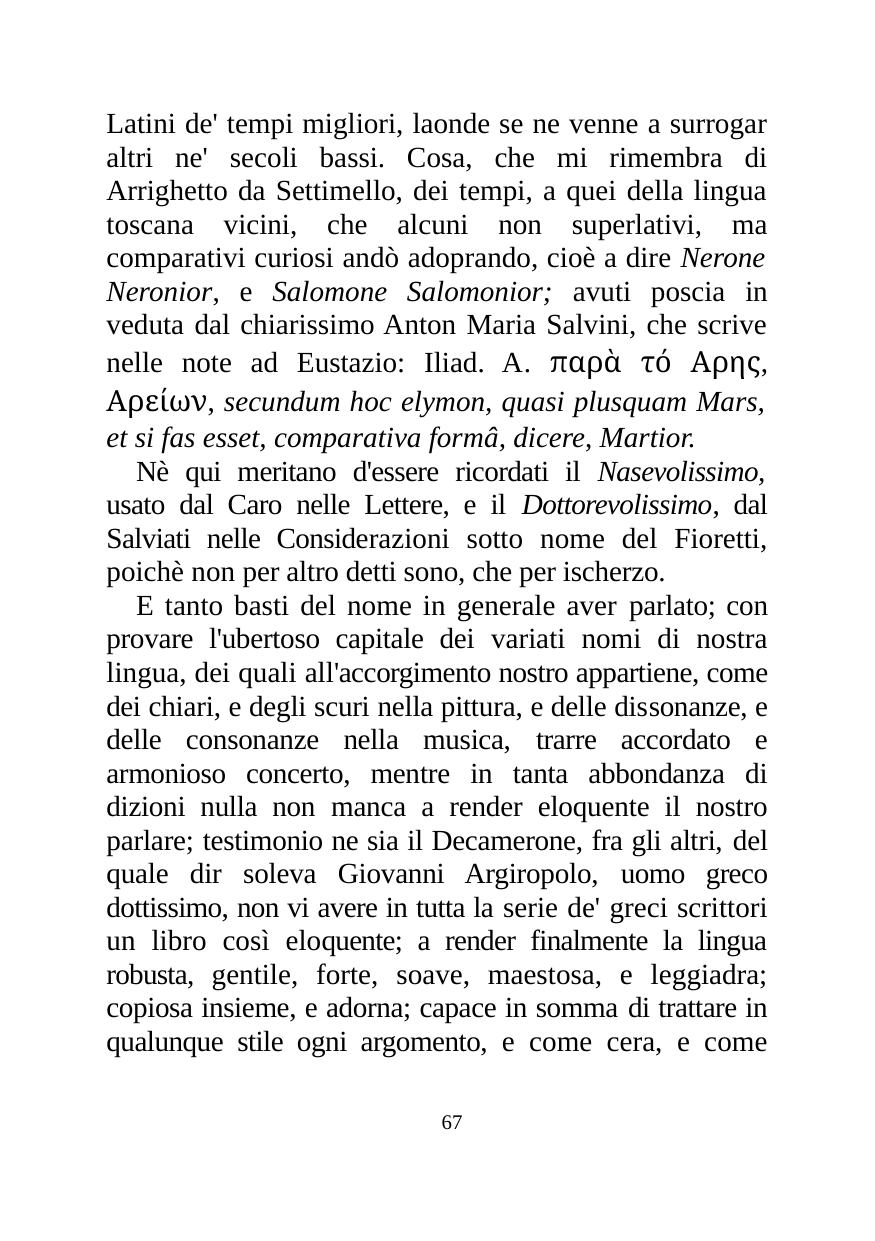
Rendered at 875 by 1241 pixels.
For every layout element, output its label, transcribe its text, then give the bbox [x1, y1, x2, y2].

text Latini de' tempi migliori, laonde se ne venne a surrogar altri ne' secoli bassi. Cosa, che mi rimembra di Arrighetto da Settimello, dei tempi, a quei della lingua toscana vicini, che alcuni non superlativi, ma comparativi curiosi andò adoprando, cioè a dire Nerone Neronior, e Salomone Salomonior; avuti poscia in veduta dal chiarissimo Anton Maria Salvini, che scrive nelle note ad Eustazio: Iliad. A. παρὰ τό Αρης, Αρείων, secundum hoc elymon, quasi plusquam Mars, et si fas esset, comparativa formâ, dicere, Martior. [106, 106, 768, 454]
text Nè qui meritano d'essere ricordati il Nasevolissimo, usato dal Caro nelle Lettere, e il Dottorevolissimo, dal Salviati nelle Considerazioni sotto nome del Fioretti, poichè non per altro detti sono, che per ischerzo. [106, 454, 768, 588]
text E tanto basti del nome in generale aver parlato; con provare l'ubertoso capitale dei variati nomi di nostra lingua, dei quali all'accorgimento nostro appartiene, come dei chiari, e degli scuri nella pittura, e delle dissonanze, e delle consonanze nella musica, trarre accordato e armonioso concerto, mentre in tanta abbondanza di dizioni nulla non manca a render eloquente il nostro parlare; testimonio ne sia il Decamerone, fra gli altri, del quale dir soleva Giovanni Argiropolo, uomo greco dottissimo, non vi avere in tutta la serie de' greci scrittori un libro così eloquente; a render finalmente la lingua robusta, gentile, forte, soave, maestosa, e leggiadra; copiosa insieme, e adorna; capace in somma di trattare in qualunque stile ogni argomento, e come cera, e come [106, 588, 768, 1058]
